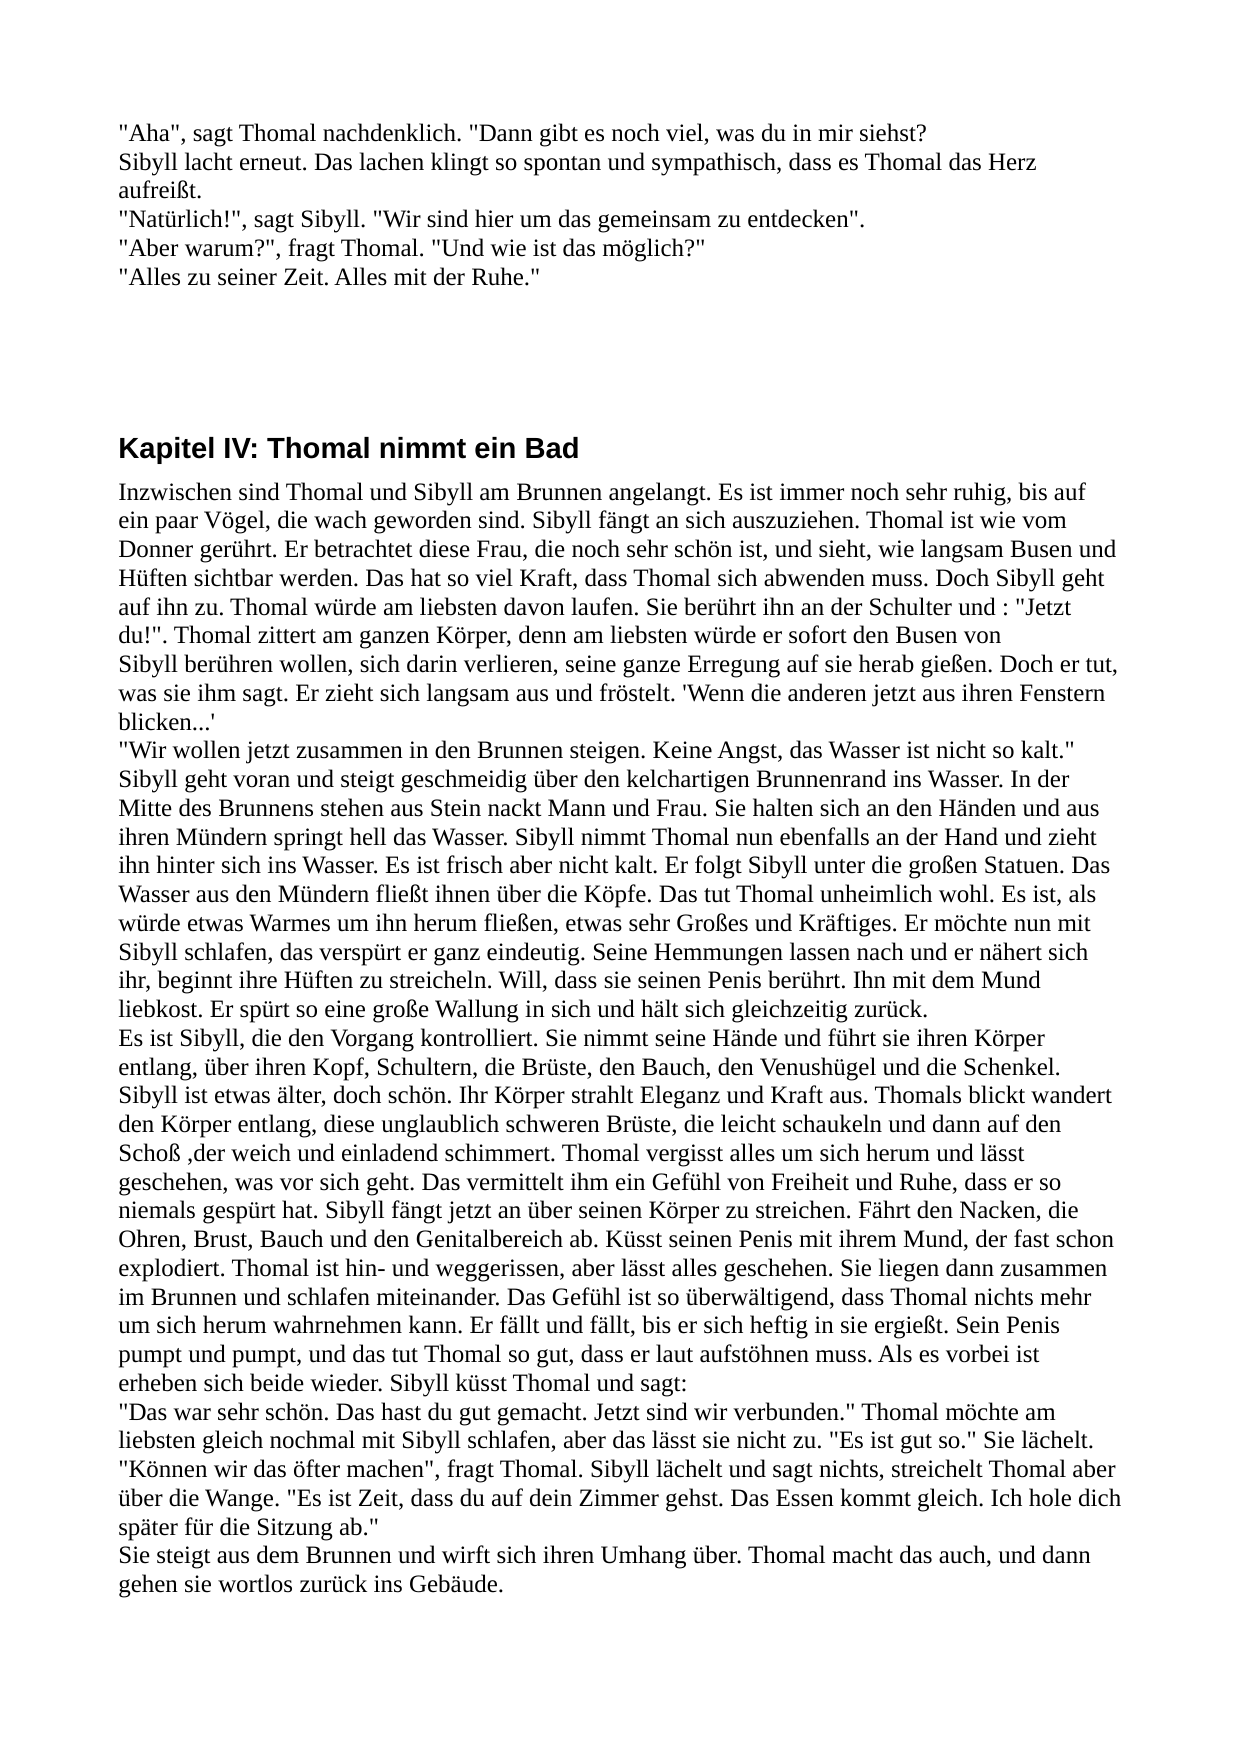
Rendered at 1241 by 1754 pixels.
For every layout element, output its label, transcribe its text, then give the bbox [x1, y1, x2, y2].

subtitle Kapitel IV: Thomal nimmt ein Bad [118, 431, 1122, 464]
text "Aber warum?", fragt Thomal. "Und wie ist das möglich?" [118, 233, 1122, 262]
text Sibyll lacht erneut. Das lachen klingt so spontan und sympathisch, dass es Thomal das Herz aufreißt. [118, 147, 1122, 204]
text Es ist Sibyll, die den Vorgang kontrolliert. Sie nimmt seine Hände und führt sie ihren Körper entlang, über ihren Kopf, Schultern, die Brüste, den Bauch, den Venushügel und die Schenkel. Sibyll ist etwas älter, doch schön. Ihr Körper strahlt Eleganz und Kraft aus. Thomals blickt wandert den Körper entlang, diese unglaublich schweren Brüste, die leicht schaukeln und dann auf den Schoß ,der weich und einladend schimmert. Thomal vergisst alles um sich herum und lässt geschehen, was vor sich geht. Das vermittelt ihm ein Gefühl von Freiheit und Ruhe, dass er so niemals gespürt hat. Sibyll fängt jetzt an über seinen Körper zu streichen. Fährt den Nacken, die Ohren, Brust, Bauch und den Genitalbereich ab. Küsst seinen Penis mit ihrem Mund, der fast schon explodiert. Thomal ist hin- und weggerissen, aber lässt alles geschehen. Sie liegen dann zusammen im Brunnen und schlafen miteinander. Das Gefühl ist so überwältigend, dass Thomal nichts mehr um sich herum wahrnehmen kann. Er fällt und fällt, bis er sich heftig in sie ergießt. Sein Penis pumpt und pumpt, und das tut Thomal so gut, dass er laut aufstöhnen muss. Als es vorbei ist erheben sich beide wieder. Sibyll küsst Thomal und sagt: [118, 1023, 1122, 1397]
text Sibyll berühren wollen, sich darin verlieren, seine ganze Erregung auf sie herab gießen. Doch er tut, was sie ihm sagt. Er zieht sich langsam aus und fröstelt. 'Wenn die anderen jetzt aus ihren Fenstern blicken...' [118, 649, 1122, 735]
text "Natürlich!", sagt Sibyll. "Wir sind hier um das gemeinsam zu entdecken". [118, 204, 1122, 233]
text "Das war sehr schön. Das hast du gut gemacht. Jetzt sind wir verbunden." Thomal möchte am liebsten gleich nochmal mit Sibyll schlafen, aber das lässt sie nicht zu. "Es ist gut so." Sie lächelt. [118, 1397, 1122, 1454]
text "Wir wollen jetzt zusammen in den Brunnen steigen. Keine Angst, das Wasser ist nicht so kalt." Sibyll geht voran und steigt geschmeidig über den kelchartigen Brunnenrand ins Wasser. In der Mitte des Brunnens stehen aus Stein nackt Mann und Frau. Sie halten sich an den Händen und aus ihren Mündern springt hell das Wasser. Sibyll nimmt Thomal nun ebenfalls an der Hand und zieht ihn hinter sich ins Wasser. Es ist frisch aber nicht kalt. Er folgt Sibyll unter die großen Statuen. Das Wasser aus den Mündern fließt ihnen über die Köpfe. Das tut Thomal unheimlich wohl. Es ist, als würde etwas Warmes um ihn herum fließen, etwas sehr Großes und Kräftiges. Er möchte nun mit Sibyll schlafen, das verspürt er ganz eindeutig. Seine Hemmungen lassen nach und er nähert sich ihr, beginnt ihre Hüften zu streicheln. Will, dass sie seinen Penis berührt. Ihn mit dem Mund liebkost. Er spürt so eine große Wallung in sich und hält sich gleichzeitig zurück. [118, 735, 1122, 1023]
text Sie steigt aus dem Brunnen und wirft sich ihren Umhang über. Thomal macht das auch, und dann gehen sie wortlos zurück ins Gebäude. [118, 1540, 1122, 1598]
text "Alles zu seiner Zeit. Alles mit der Ruhe." [118, 262, 1122, 291]
text "Können wir das öfter machen", fragt Thomal. Sibyll lächelt und sagt nichts, streichelt Thomal aber über die Wange. "Es ist Zeit, dass du auf dein Zimmer gehst. Das Essen kommt gleich. Ich hole dich später für die Sitzung ab." [118, 1454, 1122, 1540]
text Inzwischen sind Thomal und Sibyll am Brunnen angelangt. Es ist immer noch sehr ruhig, bis auf ein paar Vögel, die wach geworden sind. Sibyll fängt an sich auszuziehen. Thomal ist wie vom Donner gerührt. Er betrachtet diese Frau, die noch sehr schön ist, und sieht, wie langsam Busen und Hüften sichtbar werden. Das hat so viel Kraft, dass Thomal sich abwenden muss. Doch Sibyll geht auf ihn zu. Thomal würde am liebsten davon laufen. Sie berührt ihn an der Schulter und : "Jetzt du!". Thomal zittert am ganzen Körper, denn am liebsten würde er sofort den Busen von [118, 477, 1122, 649]
text "Aha", sagt Thomal nachdenklich. "Dann gibt es noch viel, was du in mir siehst? [118, 118, 1122, 147]
